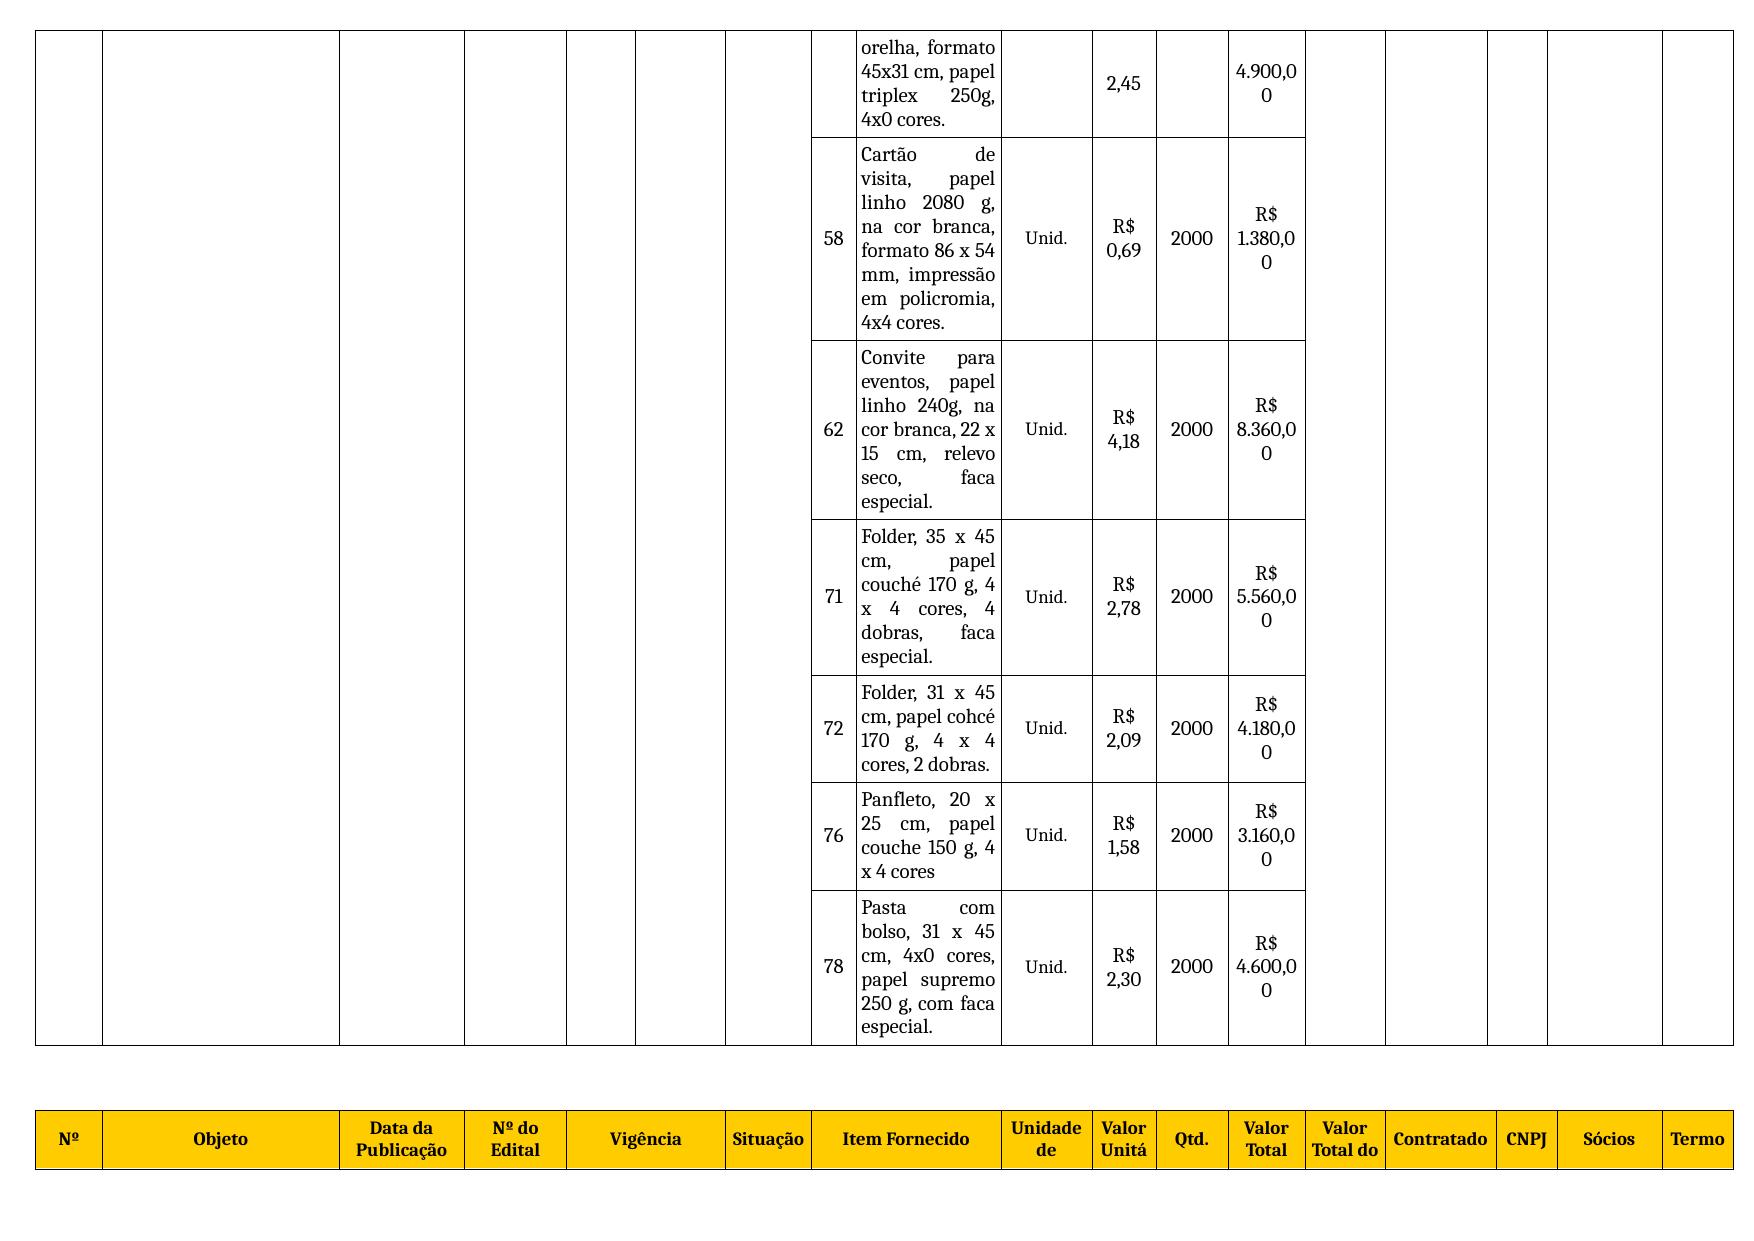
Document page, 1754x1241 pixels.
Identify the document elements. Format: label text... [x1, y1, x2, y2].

table_header Objeto [103, 1111, 339, 1168]
table_cell 2,45 [1093, 31, 1156, 137]
table_cell [1306, 31, 1385, 1045]
table_cell orelha, formato 45x31 cm, papel triplex 250g, 4x0 cores. [857, 31, 1001, 137]
table_cell 4.900,00 [1229, 31, 1305, 137]
table_header Nº do Edital [465, 1111, 566, 1168]
table_cell [1386, 31, 1487, 1045]
table_cell R$ 3.160,00 [1229, 783, 1305, 889]
table_cell Folder, 31 x 45 cm, papel cohcé 170 g, 4 x 4 cores, 2 dobras. [857, 676, 1001, 782]
table_cell R$ 1.380,00 [1229, 138, 1305, 340]
table_cell 2000 [1157, 520, 1228, 675]
table_header Situação [726, 1111, 811, 1168]
table_header Contratado [1386, 1111, 1496, 1168]
table_cell 2000 [1157, 891, 1228, 1045]
table_cell R$ 8.360,00 [1229, 341, 1305, 519]
table_header Vigência [567, 1111, 725, 1168]
table_cell [1002, 31, 1092, 137]
table_header Data da Publicação [340, 1111, 464, 1168]
table_header Valor Total [1229, 1111, 1305, 1168]
table_cell [1548, 31, 1662, 1045]
table_cell R$ 4,18 [1093, 341, 1156, 519]
table_header Valor Unitá [1093, 1111, 1156, 1168]
table_cell [1157, 31, 1228, 137]
table_cell [465, 31, 566, 1045]
table_cell R$ 1,58 [1093, 783, 1156, 889]
table_cell Unid. [1002, 341, 1092, 519]
table_cell [36, 31, 102, 1045]
table_cell 58 [812, 138, 856, 340]
table_cell Folder, 35 x 45 cm, papel couché 170 g, 4 x 4 cores, 4 dobras, faca especial. [857, 520, 1001, 675]
table_cell Unid. [1002, 891, 1092, 1045]
table_cell [636, 31, 725, 1045]
table_header Unidade de [1002, 1111, 1092, 1168]
table_cell Cartão de visita, papel linho 2080 g, na cor branca, formato 86 x 54 mm, impressão em policromia, 4x4 cores. [857, 138, 1001, 340]
table_header Item Fornecido [812, 1111, 1001, 1168]
table_cell 2000 [1157, 676, 1228, 782]
table_cell R$ 2,09 [1093, 676, 1156, 782]
table_cell 78 [812, 891, 856, 1045]
table_header Valor Total do [1306, 1111, 1385, 1168]
table_cell R$ 2,78 [1093, 520, 1156, 675]
table_cell R$ 0,69 [1093, 138, 1156, 340]
table_cell [1663, 31, 1733, 1045]
table_cell R$ 4.180,00 [1229, 676, 1305, 782]
table_cell 2000 [1157, 783, 1228, 889]
table_header CNPJ [1497, 1111, 1557, 1168]
table_cell [340, 31, 464, 1045]
table_cell 62 [812, 341, 856, 519]
table_header Qtd. [1157, 1111, 1228, 1168]
table_cell Unid. [1002, 783, 1092, 889]
table_cell 71 [812, 520, 856, 675]
table_cell 2000 [1157, 341, 1228, 519]
table_cell Unid. [1002, 676, 1092, 782]
table_header Nº [36, 1111, 102, 1168]
table_cell Convite para eventos, papel linho 240g, na cor branca, 22 x 15 cm, relevo seco, faca especial. [857, 341, 1001, 519]
table_cell Unid. [1002, 138, 1092, 340]
table_cell Pasta com bolso, 31 x 45 cm, 4x0 cores, papel supremo 250 g, com faca especial. [857, 891, 1001, 1045]
table_cell R$ 5.560,00 [1229, 520, 1305, 675]
table_cell [567, 31, 635, 1045]
table_cell 2000 [1157, 138, 1228, 340]
table_cell [1488, 31, 1547, 1045]
table_cell 76 [812, 783, 856, 889]
table_cell R$ 4.600,00 [1229, 891, 1305, 1045]
table_cell 72 [812, 676, 856, 782]
table_cell Unid. [1002, 520, 1092, 675]
table_cell R$ 2,30 [1093, 891, 1156, 1045]
table_cell [726, 31, 811, 1045]
table_header Sócios [1558, 1111, 1662, 1168]
table_cell Panfleto, 20 x 25 cm, papel couche 150 g, 4 x 4 cores [857, 783, 1001, 889]
table_cell [812, 31, 856, 137]
table_header Termo [1663, 1111, 1733, 1168]
table_cell [103, 31, 339, 1045]
